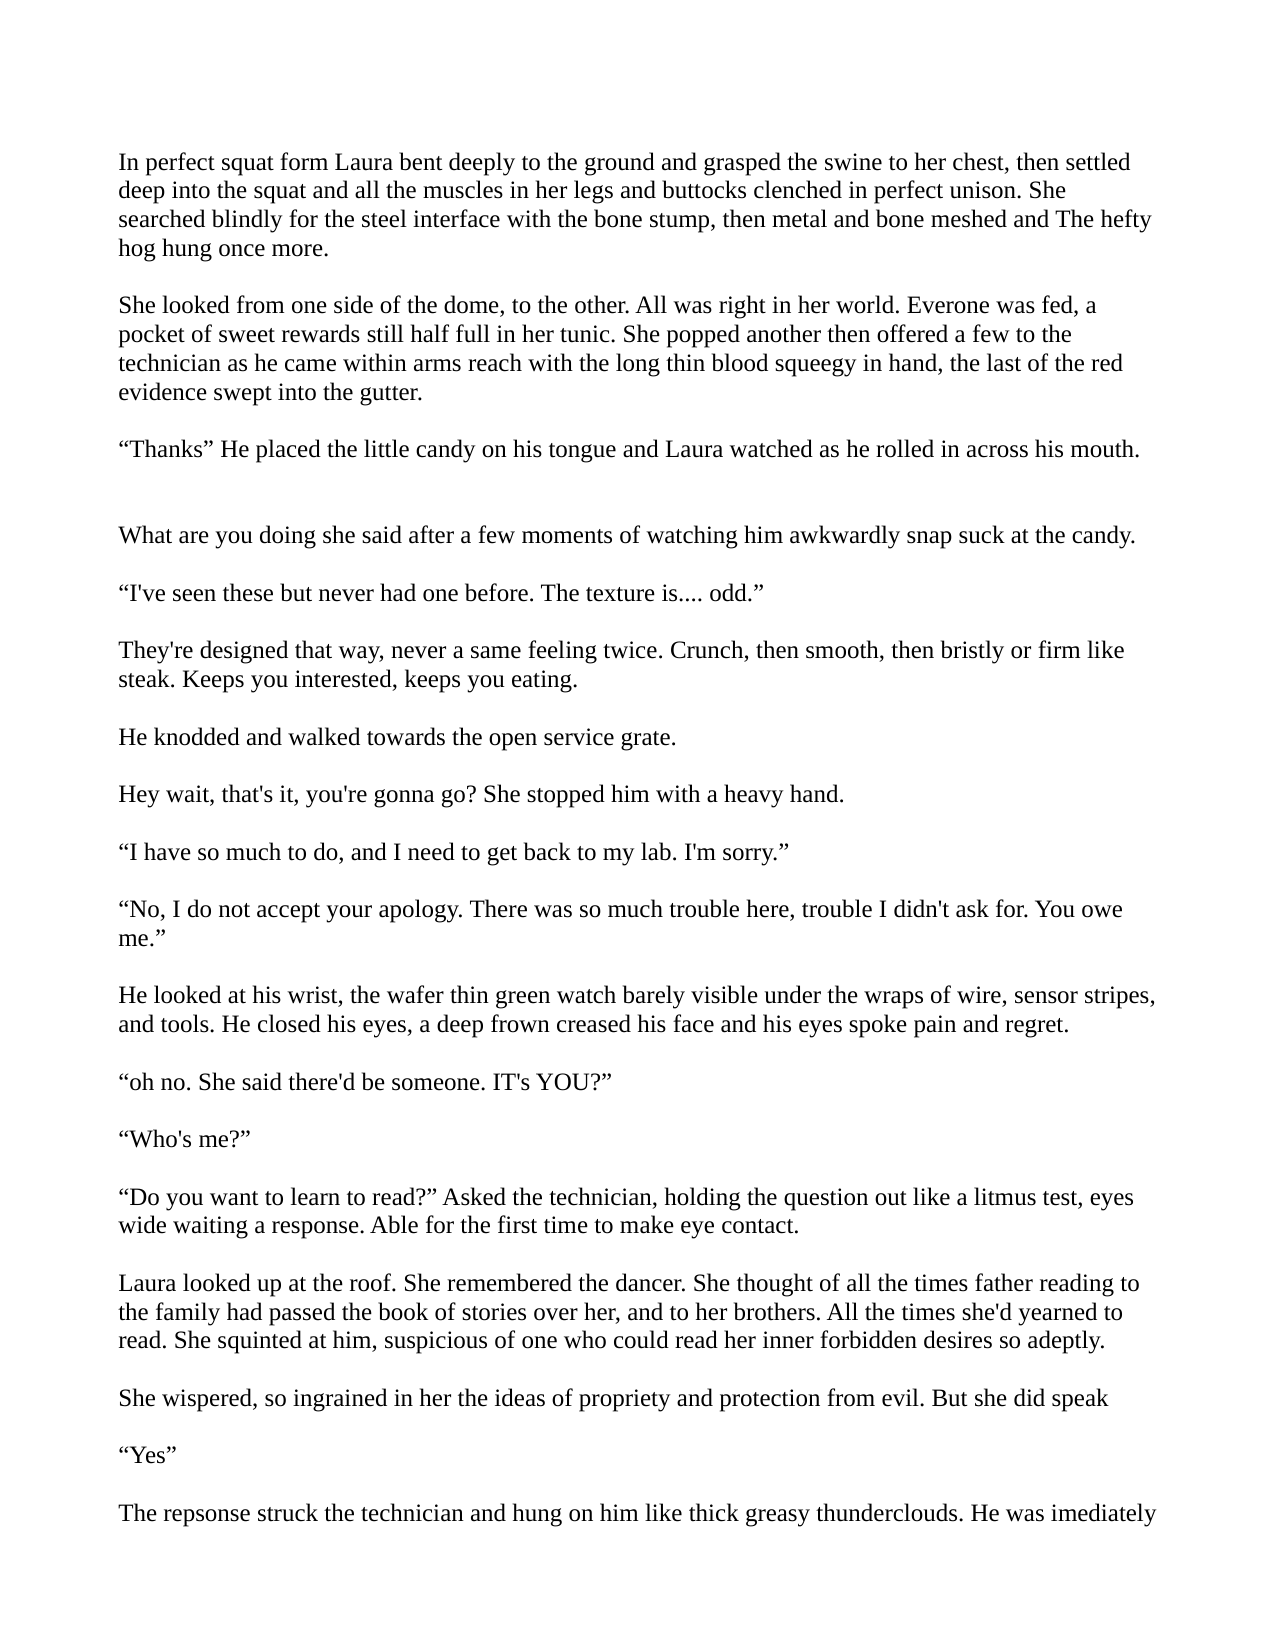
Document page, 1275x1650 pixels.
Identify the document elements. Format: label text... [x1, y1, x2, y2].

text Laura looked up at the roof. She remembered the dancer. She thought of all the times father reading to the family had passed the book of stories over her, and to her brothers. All the times she'd yearned to read. She squinted at him, suspicious of one who could read her inner forbidden desires so adeptly. [118, 1268, 1157, 1354]
text They're designed that way, never a same feeling twice. Crunch, then smooth, then bristly or firm like steak. Keeps you interested, keeps you eating. [118, 636, 1157, 693]
text She wispered, so ingrained in her the ideas of propriety and protection from evil. But she did speak [118, 1383, 1157, 1412]
text Hey wait, that's it, you're gonna go? She stopped him with a heavy hand. [118, 779, 1157, 808]
text “Do you want to learn to read?” Asked the technician, holding the question out like a litmus test, eyes wide waiting a response. Able for the first time to make eye contact. [118, 1182, 1157, 1239]
text What are you doing she said after a few moments of watching him awkwardly snap suck at the candy. [118, 492, 1157, 549]
text “I've seen these but never had one before. The texture is.... odd.” [118, 578, 1157, 607]
text He knodded and walked towards the open service grate. [118, 722, 1157, 751]
text “oh no. She said there'd be someone. IT's YOU?” [118, 1067, 1157, 1096]
text “Yes” [118, 1441, 1157, 1469]
text The repsonse struck the technician and hung on him like thick greasy thunderclouds. He was imediately [118, 1498, 1157, 1527]
text “I have so much to do, and I need to get back to my lab. I'm sorry.” [118, 837, 1157, 866]
text “Who's me?” [118, 1124, 1157, 1153]
text She looked from one side of the dome, to the other. All was right in her world. Everone was fed, a pocket of sweet rewards still half full in her tunic. She popped another then offered a few to the technician as he came within arms reach with the long thin blood squeegy in hand, the last of the red evidence swept into the gutter. “Thanks” He placed the little candy on his tongue and Laura watched as he rolled in across his mouth. [118, 291, 1157, 463]
text He looked at his wrist, the wafer thin green watch barely visible under the wraps of wire, sensor stripes, and tools. He closed his eyes, a deep frown creased his face and his eyes spoke pain and regret. [118, 981, 1157, 1038]
text In perfect squat form Laura bent deeply to the ground and grasped the swine to her chest, then settled deep into the squat and all the muscles in her legs and buttocks clenched in perfect unison. She searched blindly for the steel interface with the bone stump, then metal and bone meshed and The hefty hog hung once more. [118, 147, 1157, 262]
text “No, I do not accept your apology. There was so much trouble here, trouble I didn't ask for. You owe me.” [118, 894, 1157, 952]
